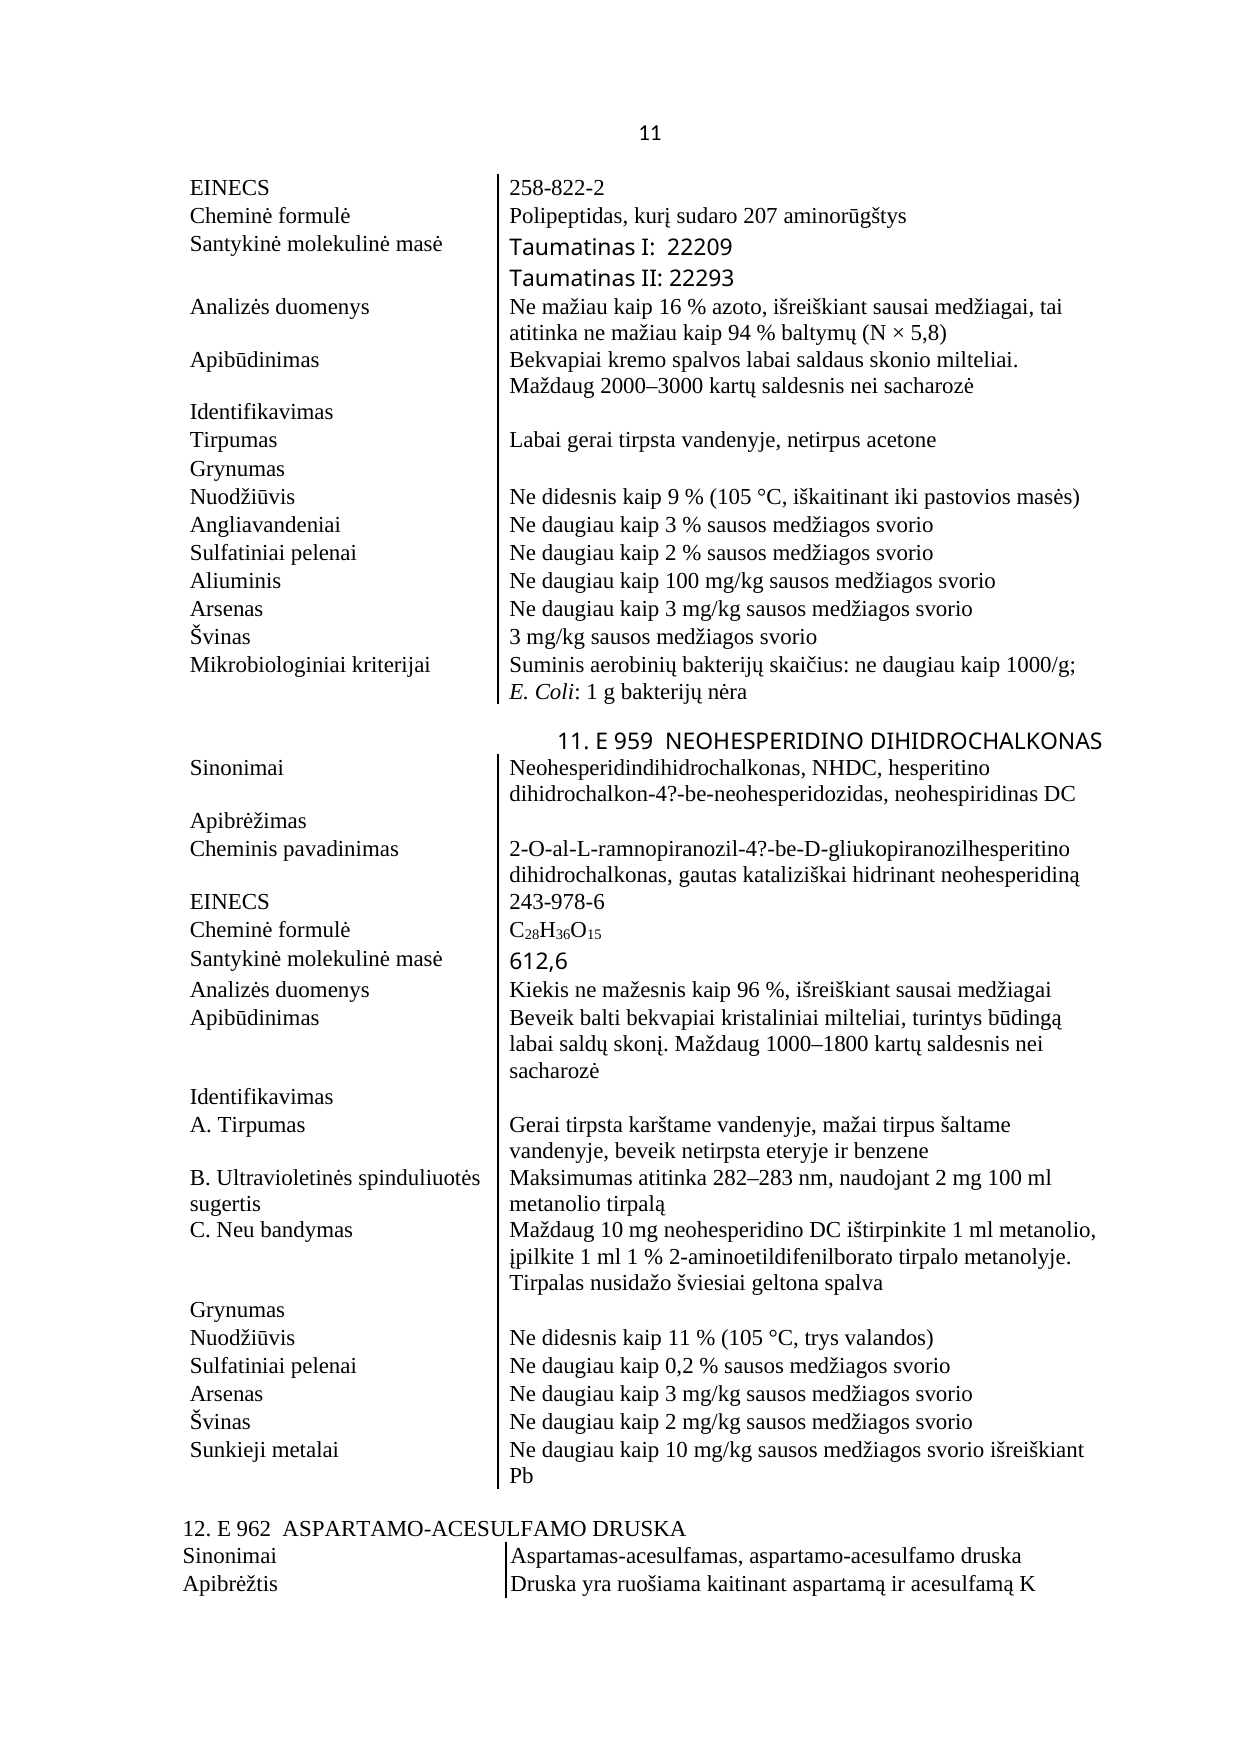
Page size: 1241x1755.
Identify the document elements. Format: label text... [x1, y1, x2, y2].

table_cell [1114, 595, 1123, 623]
table_cell [1114, 1164, 1123, 1217]
table_cell [174, 1436, 178, 1489]
table_cell B. Ultravioletinės spinduliuotės sugertis [178, 1164, 497, 1217]
table_cell [174, 1324, 178, 1352]
table_cell [1114, 346, 1123, 398]
table_cell [1123, 888, 1133, 916]
table_cell [499, 1083, 1114, 1111]
table_cell Grynumas [178, 455, 497, 483]
table_cell [174, 623, 178, 651]
table_cell [1114, 888, 1123, 916]
table_cell Mikrobiologiniai kriterijai [178, 651, 497, 704]
table_cell Ne daugiau kaip 2 % sausos medžiagos svorio [499, 539, 1114, 567]
table_cell [1114, 1004, 1123, 1083]
table_cell [174, 293, 178, 346]
table_cell 11. E 959 NEOHESPERIDINO DIHIDROCHALKONAS [178, 704, 1114, 754]
table_cell [174, 567, 178, 595]
table_cell [1123, 623, 1133, 651]
table_cell Identifikavimas [178, 398, 497, 426]
table_cell [1123, 1352, 1133, 1380]
table_cell [174, 1004, 178, 1083]
table_cell [174, 511, 178, 539]
table_cell [174, 1083, 178, 1111]
table_cell [174, 426, 178, 454]
table_cell [174, 704, 178, 754]
table_cell [174, 595, 178, 623]
table_cell [1123, 1083, 1133, 1111]
table_cell [1123, 835, 1133, 888]
table_cell Švinas [178, 1408, 497, 1436]
table_cell [1114, 426, 1123, 454]
table_cell [1114, 230, 1123, 293]
table_cell [1123, 202, 1133, 230]
table_cell [174, 835, 178, 888]
table_cell Ne mažiau kaip 16 % azoto, išreiškiant sausai medžiagai, tai atitinka ne mažiau kaip 94 % baltymų (N × 5,8) [499, 293, 1114, 346]
table_cell [1114, 1083, 1123, 1111]
table_cell Apibūdinimas [178, 346, 497, 398]
table_cell [174, 888, 178, 916]
table_cell [174, 346, 178, 398]
table_cell [1123, 1217, 1133, 1296]
table_cell Maksimumas atitinka 282–283 nm, naudojant 2 mg 100 ml metanolio tirpalą [499, 1164, 1114, 1217]
table_cell [174, 202, 178, 230]
table_cell [174, 1217, 178, 1296]
table_cell [174, 455, 178, 483]
table_cell Nuodžiūvis [178, 1324, 497, 1352]
table_cell EINECS [178, 174, 497, 202]
table_cell [174, 754, 178, 807]
table_cell Taumatinas I: 22209 Taumatinas II: 22293 [499, 230, 1114, 293]
table_cell Bekvapiai kremo spalvos labai saldaus skonio milteliai. Maždaug 2000–3000 kartų saldesnis nei sacharozė [499, 346, 1114, 398]
table_cell [174, 1542, 178, 1570]
table_cell Sunkieji metalai [178, 1436, 497, 1489]
table_cell [1114, 1408, 1123, 1436]
table_cell [174, 398, 178, 426]
table_cell [174, 483, 178, 511]
table_cell [1114, 945, 1123, 976]
table_cell Ne didesnis kaip 11 % (105 °C, trys valandos) [499, 1324, 1114, 1352]
table_cell [1123, 1111, 1133, 1164]
table_cell [1123, 651, 1133, 704]
table_cell Identifikavimas [178, 1083, 497, 1111]
table_cell [1123, 1436, 1133, 1489]
table_cell [1114, 174, 1123, 202]
table_cell Analizės duomenys [178, 976, 497, 1004]
table_cell [1114, 754, 1123, 807]
table_cell Ne daugiau kaip 2 mg/kg sausos medžiagos svorio [499, 1408, 1114, 1436]
table_cell 2-O-al-L-ramnopiranozil-4?-be-D-gliukopiranozilhesperitino dihidrochalkonas, gautas kataliziškai hidrinant neohesperidiną [499, 835, 1114, 888]
table_cell [1114, 1111, 1123, 1164]
table_cell [174, 539, 178, 567]
table_cell [1123, 1542, 1133, 1570]
table_cell Aspartamas-acesulfamas, aspartamo-acesulfamo druska [507, 1542, 1123, 1570]
table_cell [1123, 945, 1133, 976]
table_cell [1114, 567, 1123, 595]
table_cell 258-822-2 [499, 174, 1114, 202]
table_cell [499, 807, 1114, 835]
table_cell Labai gerai tirpsta vandenyje, netirpus acetone [499, 426, 1114, 454]
table_cell [174, 1296, 178, 1324]
table_cell [1114, 483, 1123, 511]
table_cell [1114, 1324, 1123, 1352]
table_cell [1114, 539, 1123, 567]
table_cell [1123, 754, 1133, 807]
table_cell Ne daugiau kaip 3 mg/kg sausos medžiagos svorio [499, 1380, 1114, 1408]
table_cell EINECS [178, 888, 497, 916]
table_cell [1123, 1296, 1133, 1324]
table_cell Ne daugiau kaip 3 mg/kg sausos medžiagos svorio [499, 595, 1114, 623]
table_cell [1114, 398, 1123, 426]
table_cell [499, 398, 1114, 426]
table_cell [1114, 807, 1123, 835]
table_cell Cheminė formulė [178, 202, 497, 230]
table_cell [1123, 398, 1133, 426]
table_cell Švinas [178, 623, 497, 651]
table_cell Aliuminis [178, 567, 497, 595]
table_cell [1123, 567, 1133, 595]
table_cell Neohesperidindihidrochalkonas, NHDC, hesperitino dihidrochalkon-4?-be-neohesperidozidas, neohespiridinas DC [499, 754, 1114, 807]
table_cell [1114, 916, 1123, 944]
table_cell Sinonimai [178, 754, 497, 807]
table_cell Nuodžiūvis [178, 483, 497, 511]
table_cell Sinonimai [178, 1542, 505, 1570]
table_cell [174, 1380, 178, 1408]
table_cell [174, 1570, 178, 1598]
table_cell [174, 1111, 178, 1164]
table_cell [174, 945, 178, 976]
table_cell [1114, 651, 1123, 704]
table_cell [1114, 1217, 1123, 1296]
table_cell [1123, 807, 1133, 835]
table_cell Kiekis ne mažesnis kaip 96 %, išreiškiant sausai medžiagai [499, 976, 1114, 1004]
table_cell 612,6 [499, 945, 1114, 976]
table_cell [1114, 1352, 1123, 1380]
table_cell C. Neu bandymas [178, 1217, 497, 1296]
table_cell [174, 1164, 178, 1217]
table_cell Ne daugiau kaip 10 mg/kg sausos medžiagos svorio išreiškiant Pb [499, 1436, 1114, 1489]
table_cell Suminis aerobinių bakterijų skaičius: ne daugiau kaip 1000/g; E. Coli: 1 g bakterijų nėra [499, 651, 1114, 704]
table_cell [1123, 1380, 1133, 1408]
table_cell [1123, 346, 1133, 398]
table_cell [1123, 976, 1133, 1004]
table_cell [1123, 1324, 1133, 1352]
table_cell [174, 1352, 178, 1380]
table_cell Beveik balti bekvapiai kristaliniai milteliai, turintys būdingą labai saldų skonį. Maždaug 1000–1800 kartų saldesnis nei sacharozė [499, 1004, 1114, 1083]
table_cell [174, 230, 178, 293]
table_cell [1123, 704, 1133, 754]
table_cell Angliavandeniai [178, 511, 497, 539]
table_cell [1114, 623, 1123, 651]
table_cell Ne daugiau kaip 100 mg/kg sausos medžiagos svorio [499, 567, 1114, 595]
table_cell Druska yra ruošiama kaitinant aspartamą ir acesulfamą K [507, 1570, 1123, 1598]
table_cell [1123, 230, 1133, 293]
table_cell Apibrėžimas [178, 807, 497, 835]
table_cell [1123, 293, 1133, 346]
table_cell [1123, 174, 1133, 202]
table_cell [1114, 1380, 1123, 1408]
table_cell [1114, 976, 1123, 1004]
table_cell [174, 174, 178, 202]
table_cell Sulfatiniai pelenai [178, 539, 497, 567]
table_cell Apibrėžtis [178, 1570, 505, 1598]
table_cell [174, 807, 178, 835]
table_cell [1114, 455, 1123, 483]
table_cell [1114, 1436, 1123, 1489]
table_cell [1123, 916, 1133, 944]
table_cell [1123, 1408, 1133, 1436]
table_cell [1123, 1489, 1133, 1542]
table_cell [174, 916, 178, 944]
table_cell Sulfatiniai pelenai [178, 1352, 497, 1380]
table_cell [174, 651, 178, 704]
table_cell 3 mg/kg sausos medžiagos svorio [499, 623, 1114, 651]
table_cell Polipeptidas, kurį sudaro 207 aminorūgštys [499, 202, 1114, 230]
table_cell [174, 976, 178, 1004]
table_cell Grynumas [178, 1296, 497, 1324]
table_cell Analizės duomenys [178, 293, 497, 346]
table_cell [1114, 293, 1123, 346]
table_cell A. Tirpumas [178, 1111, 497, 1164]
table_cell [1123, 539, 1133, 567]
table_cell [174, 1408, 178, 1436]
table_cell Arsenas [178, 1380, 497, 1408]
table_cell [1123, 1004, 1133, 1083]
table_cell Tirpumas [178, 426, 497, 454]
table_cell [499, 455, 1114, 483]
table_cell Santykinė molekulinė masė [178, 945, 497, 976]
table_cell [1123, 595, 1133, 623]
table_cell Cheminė formulė [178, 916, 497, 944]
table_cell Ne daugiau kaip 0,2 % sausos medžiagos svorio [499, 1352, 1114, 1380]
table_cell Santykinė molekulinė masė [178, 230, 497, 293]
table_cell Apibūdinimas [178, 1004, 497, 1083]
table_cell Maždaug 10 mg neohesperidino DC ištirpinkite 1 ml metanolio, įpilkite 1 ml 1 % 2-aminoetildifenilborato tirpalo metanolyje. Tirpalas nusidažo šviesiai geltona spalva [499, 1217, 1114, 1296]
table_cell [1114, 835, 1123, 888]
table_cell Arsenas [178, 595, 497, 623]
table_cell [1114, 1296, 1123, 1324]
table_cell Gerai tirpsta karštame vandenyje, mažai tirpus šaltame vandenyje, beveik netirpsta eteryje ir benzene [499, 1111, 1114, 1164]
table_cell [1114, 511, 1123, 539]
table_cell Cheminis pavadinimas [178, 835, 497, 888]
table_cell [174, 1489, 178, 1542]
table_cell C28H36O15 [499, 916, 1114, 944]
table_cell [1123, 1570, 1133, 1598]
table_cell [1123, 483, 1133, 511]
table_cell 243-978-6 [499, 888, 1114, 916]
table_cell Ne daugiau kaip 3 % sausos medžiagos svorio [499, 511, 1114, 539]
table_cell [499, 1296, 1114, 1324]
table_cell Ne didesnis kaip 9 % (105 °C, iškaitinant iki pastovios masės) [499, 483, 1114, 511]
table_cell 12. E 962 ASPARTAMO-ACESULFAMO DRUSKA [178, 1489, 1123, 1542]
table_cell [1114, 202, 1123, 230]
table_cell [1123, 1164, 1133, 1217]
table_cell [1123, 511, 1133, 539]
table_cell [1114, 704, 1123, 754]
table_cell [1123, 426, 1133, 454]
table_cell [1123, 455, 1133, 483]
